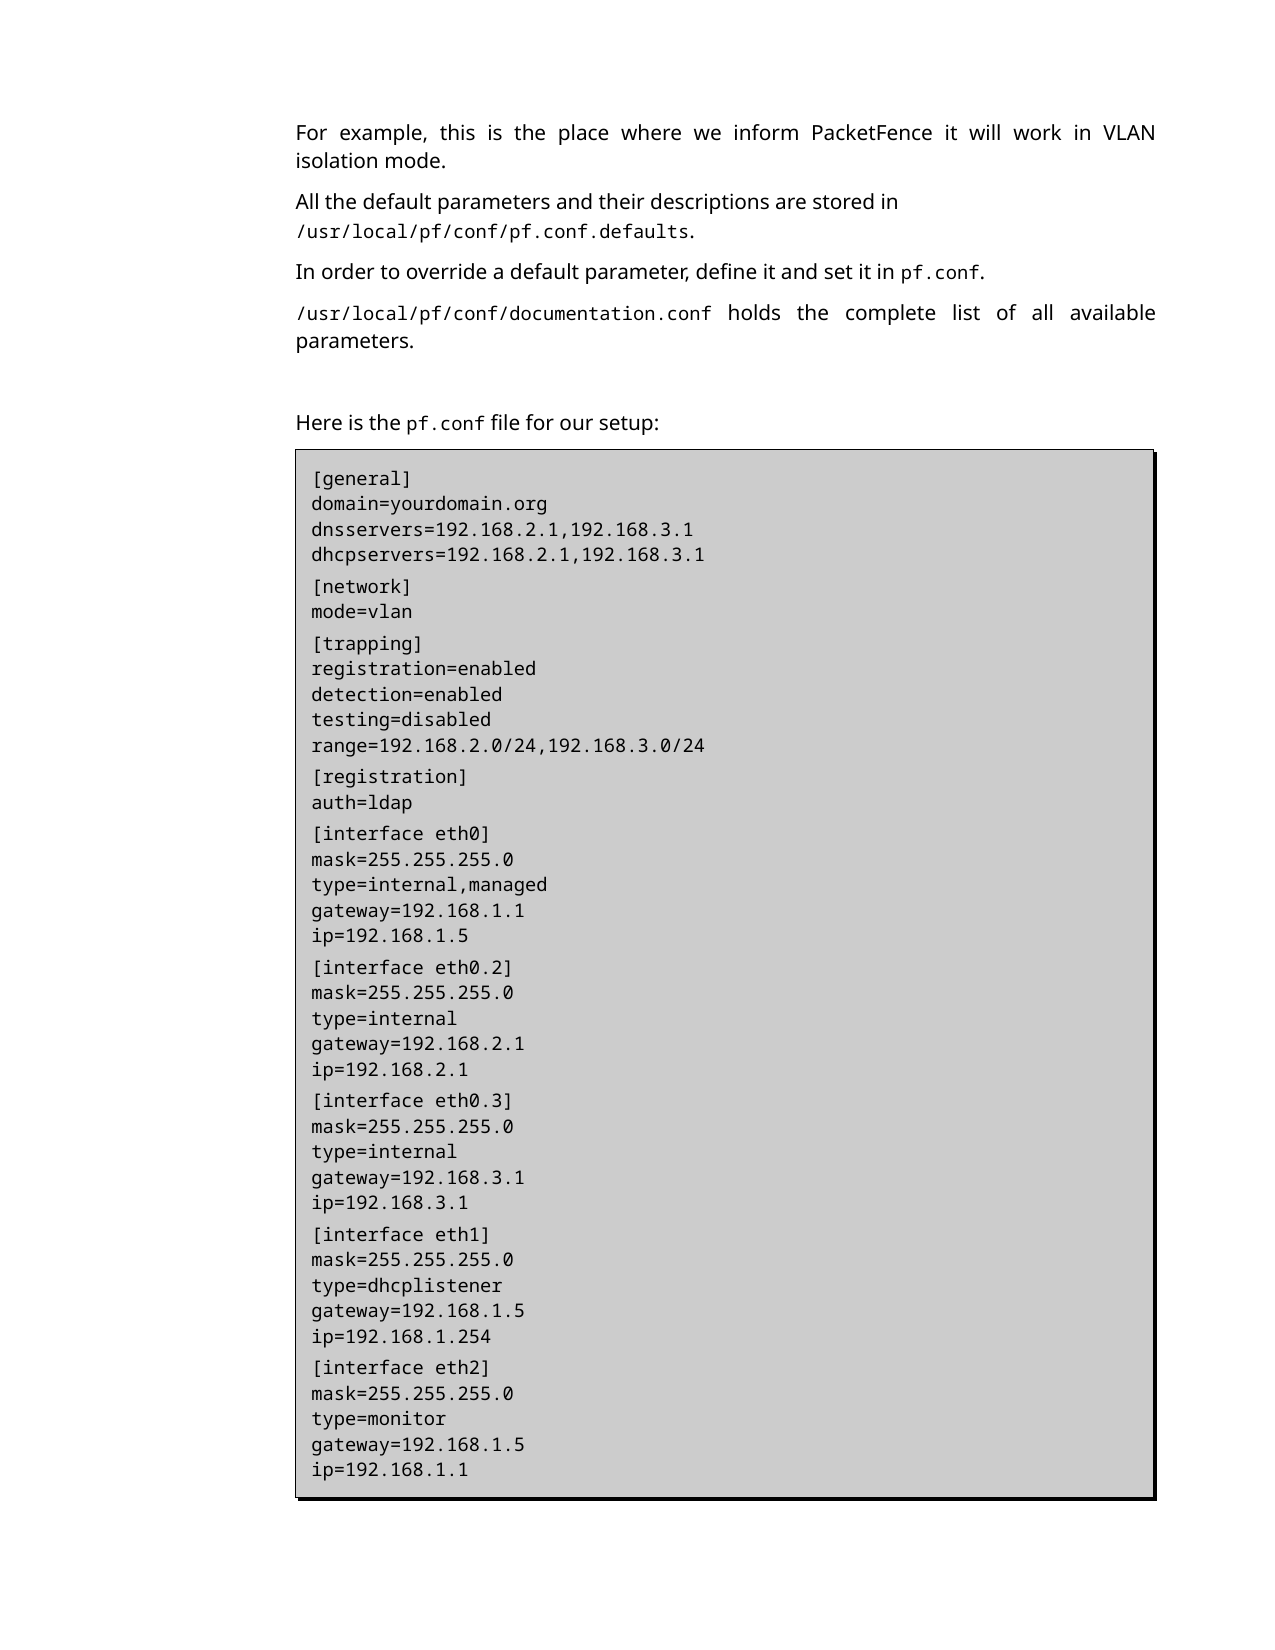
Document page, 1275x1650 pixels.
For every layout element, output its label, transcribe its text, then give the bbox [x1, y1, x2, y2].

text [interface eth0.2] mask=255.255.255.0 type=internal gateway=192.168.2.1 ip=192.168.2.1 [296, 938, 1153, 1072]
text [trapping] registration=enabled detection=enabled testing=disabled range=192.168.2.0/24,192.168.3.0/24 [296, 614, 1153, 748]
text In order to override a default parameter, define it and set it in pf.conf. [295, 257, 1157, 285]
text [interface eth1] mask=255.255.255.0 type=dhcplistener gateway=192.168.1.5 ip=192.168.1.254 [296, 1205, 1153, 1339]
text All the default parameters and their descriptions are stored in /usr/local/pf/conf/pf.conf.defaults. [295, 187, 1157, 244]
text Here is the pf.conf file for our setup: [295, 408, 1157, 437]
text [general] domain=yourdomain.org dnsservers=192.168.2.1,192.168.3.1 dhcpservers=192.168.2.1,192.168.3.1 [296, 450, 1153, 557]
text /usr/local/pf/conf/documentation.conf holds the complete list of all available parameters. [295, 298, 1157, 355]
text [interface eth2] mask=255.255.255.0 type=monitor gateway=192.168.1.5 ip=192.168.1.1 [296, 1339, 1153, 1497]
text [network] mode=vlan [296, 557, 1153, 614]
text For example, this is the place where we inform PacketFence it will work in VLAN isolation mode. [295, 118, 1157, 175]
text [interface eth0.3] mask=255.255.255.0 type=internal gateway=192.168.3.1 ip=192.168.3.1 [296, 1072, 1153, 1205]
text [registration] auth=ldap [296, 748, 1153, 804]
text [interface eth0] mask=255.255.255.0 type=internal,managed gateway=192.168.1.1 ip=192.168.1.5 [296, 804, 1153, 938]
